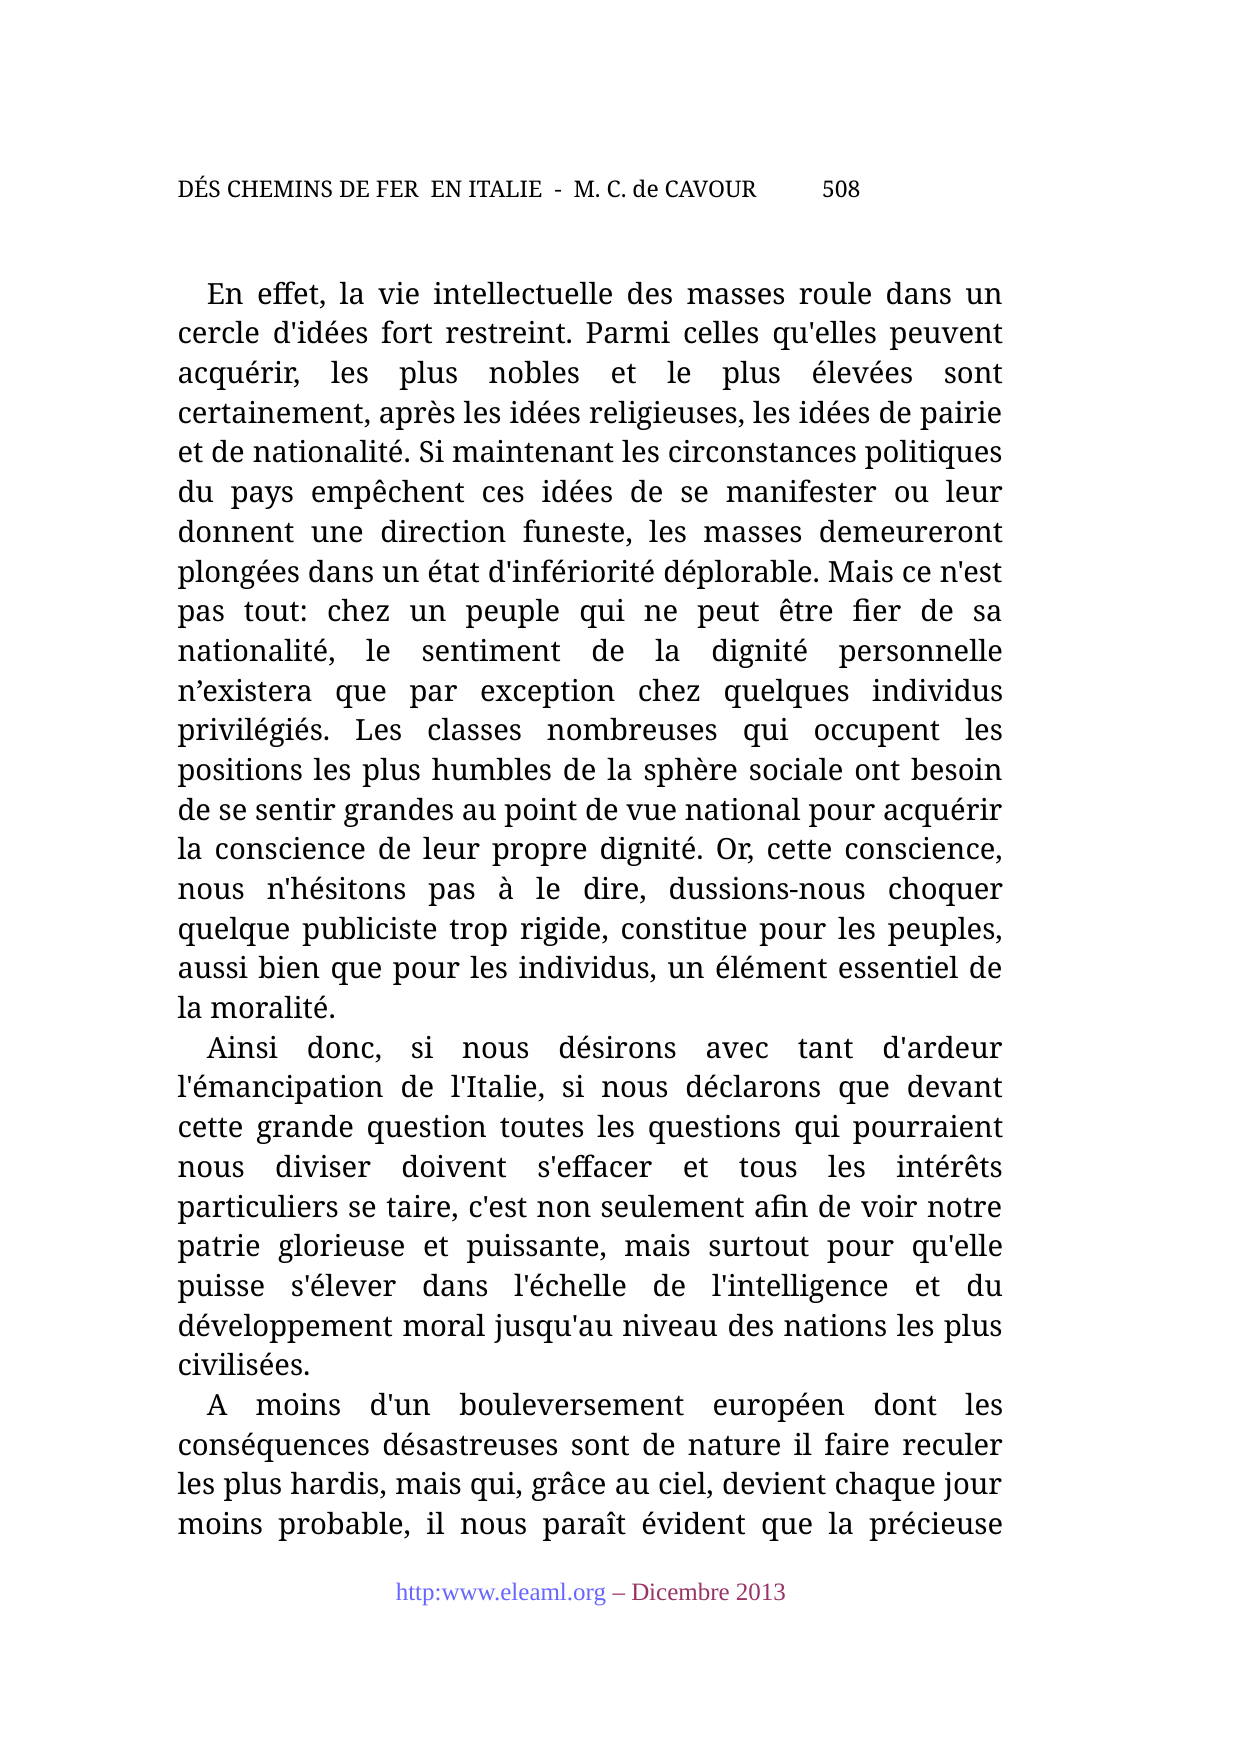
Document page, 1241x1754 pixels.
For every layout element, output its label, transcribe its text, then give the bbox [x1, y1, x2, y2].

text En effet, la vie intellectuelle des masses roule dans un cercle d'idées fort restreint. Parmi celles qu'elles peuvent acquérir, les plus nobles et le plus élevées sont certainement, après les idées religieuses, les idées de pairie et de nationalité. Si maintenant les circonstances politiques du pays empêchent ces idées de se manifester ou leur donnent une direction funeste, les masses demeureront plongées dans un état d'infériorité déplorable. Mais ce n'est pas tout: chez un peuple qui ne peut être fier de sa nationalité, le sentiment de la dignité personnelle n’existera que par exception chez quelques individus privilégiés. Les classes nombreuses qui occupent les positions les plus humbles de la sphère sociale ont besoin de se sentir grandes au point de vue national pour acquérir la conscience de leur propre dignité. Or, cette conscience, nous n'hésitons pas à le dire, dussions-nous choquer quelque publiciste trop rigide, constitue pour les peuples, aussi bien que pour les individus, un élément essentiel de la moralité. [177, 273, 1004, 1027]
text A moins d'un bouleversement européen dont les conséquences désastreuses sont de nature il faire reculer les plus hardis, mais qui, grâce au ciel, devient chaque jour moins probable, il nous paraît évident que la précieuse [177, 1384, 1004, 1543]
text Ainsi donc, si nous désirons avec tant d'ardeur l'émancipation de l'Italie, si nous déclarons que devant cette grande question toutes les questions qui pourraient nous diviser doivent s'effacer et tous les intérêts particuliers se taire, c'est non seulement afin de voir notre patrie glorieuse et puissante, mais surtout pour qu'elle puisse s'élever dans l'échelle de l'intelligence et du développement moral jusqu'au niveau des nations les plus civilisées. [177, 1027, 1004, 1384]
